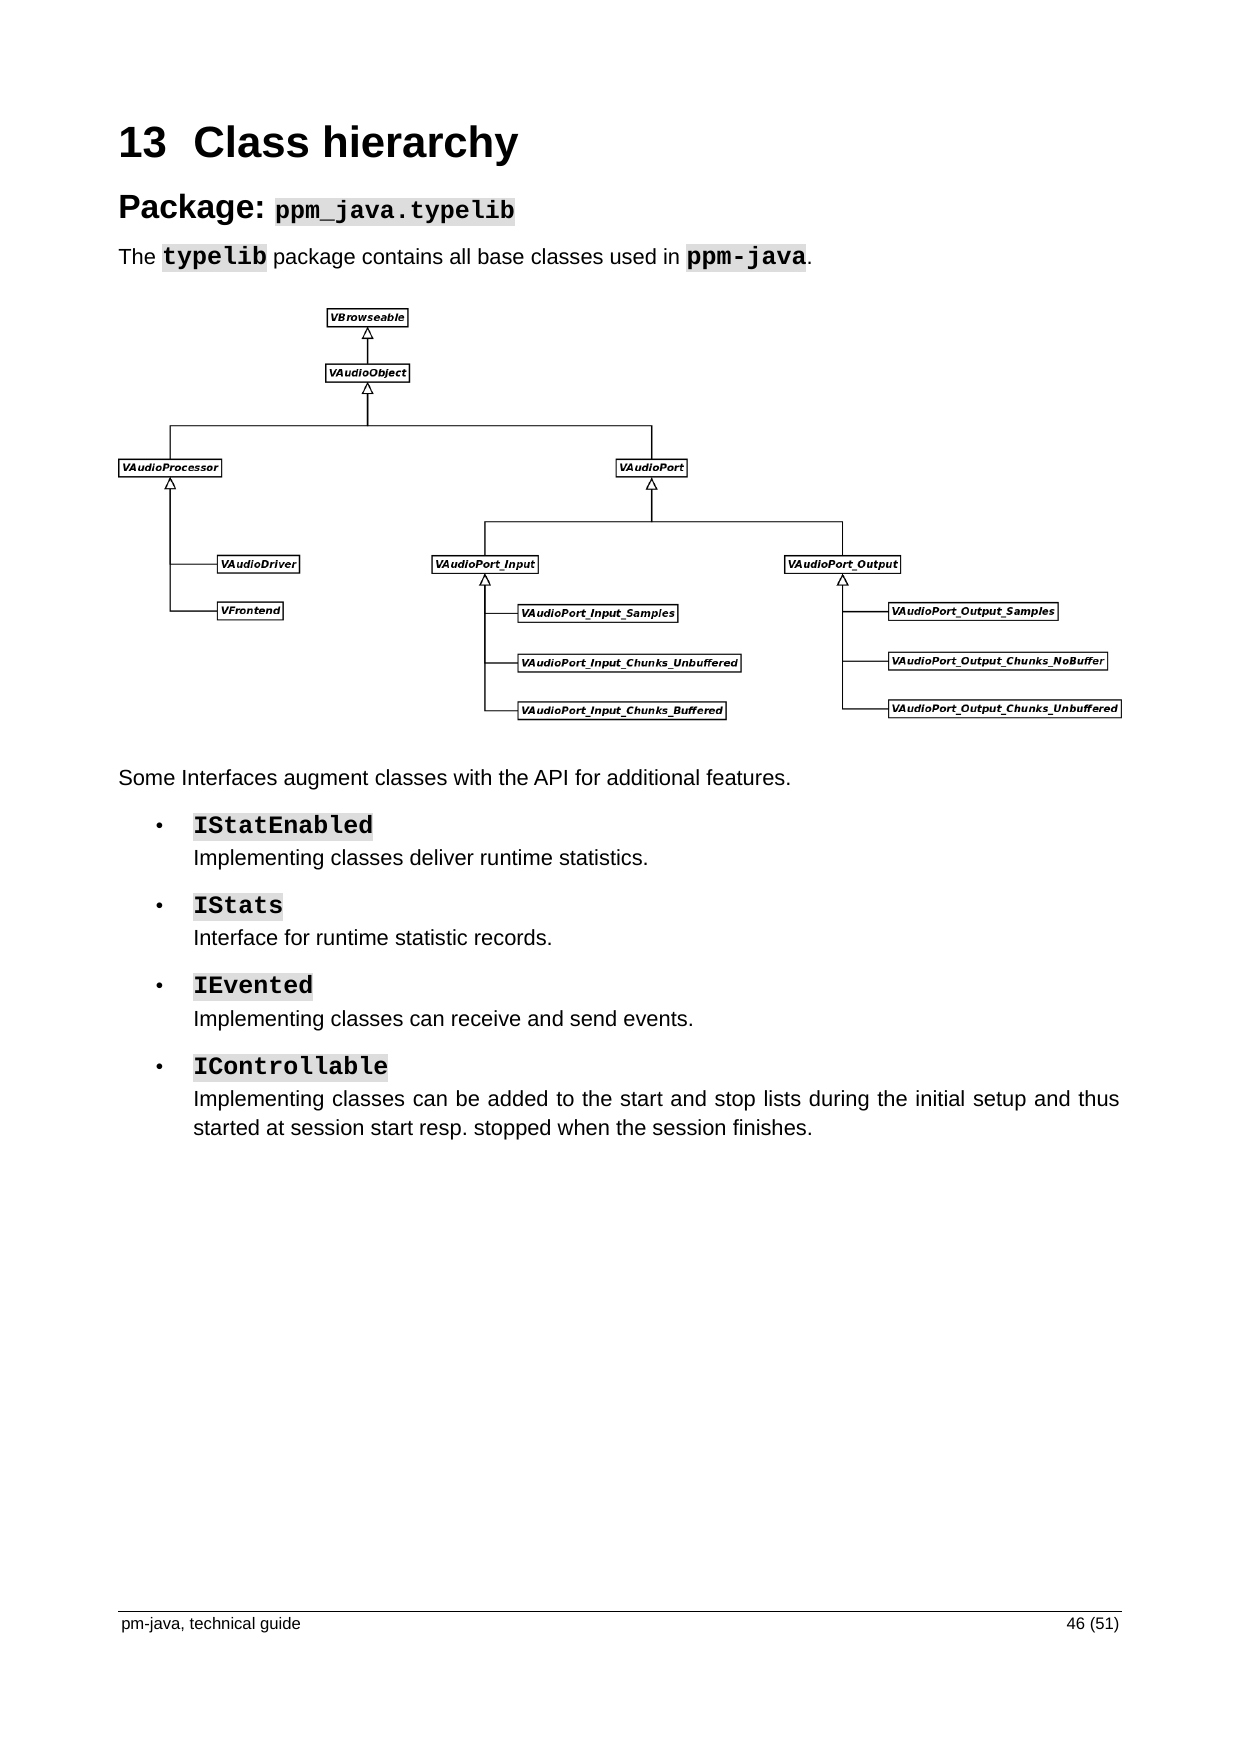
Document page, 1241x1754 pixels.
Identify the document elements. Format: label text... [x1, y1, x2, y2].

list IControllable Implementing classes can be added to the start and stop lists during the initial setup and thus started at session start resp. stopped when the session finishes. [156, 1053, 1122, 1141]
picture [118, 308, 1123, 731]
text Some Interfaces augment classes with the API for additional features. [118, 731, 1122, 790]
text [118, 295, 1122, 308]
list IStatEnabled Implementing classes deliver runtime statistics. [156, 812, 1122, 870]
list IStats Interface for runtime statistic records. [156, 893, 1122, 951]
list IEvented Implementing classes can receive and send events. [156, 973, 1122, 1031]
text The typelib package contains all base classes used in ppm-java. [118, 243, 1122, 272]
subtitle Package: ppm_java.typelib [118, 188, 1122, 226]
subtitle Class hierarchy [118, 118, 1122, 167]
